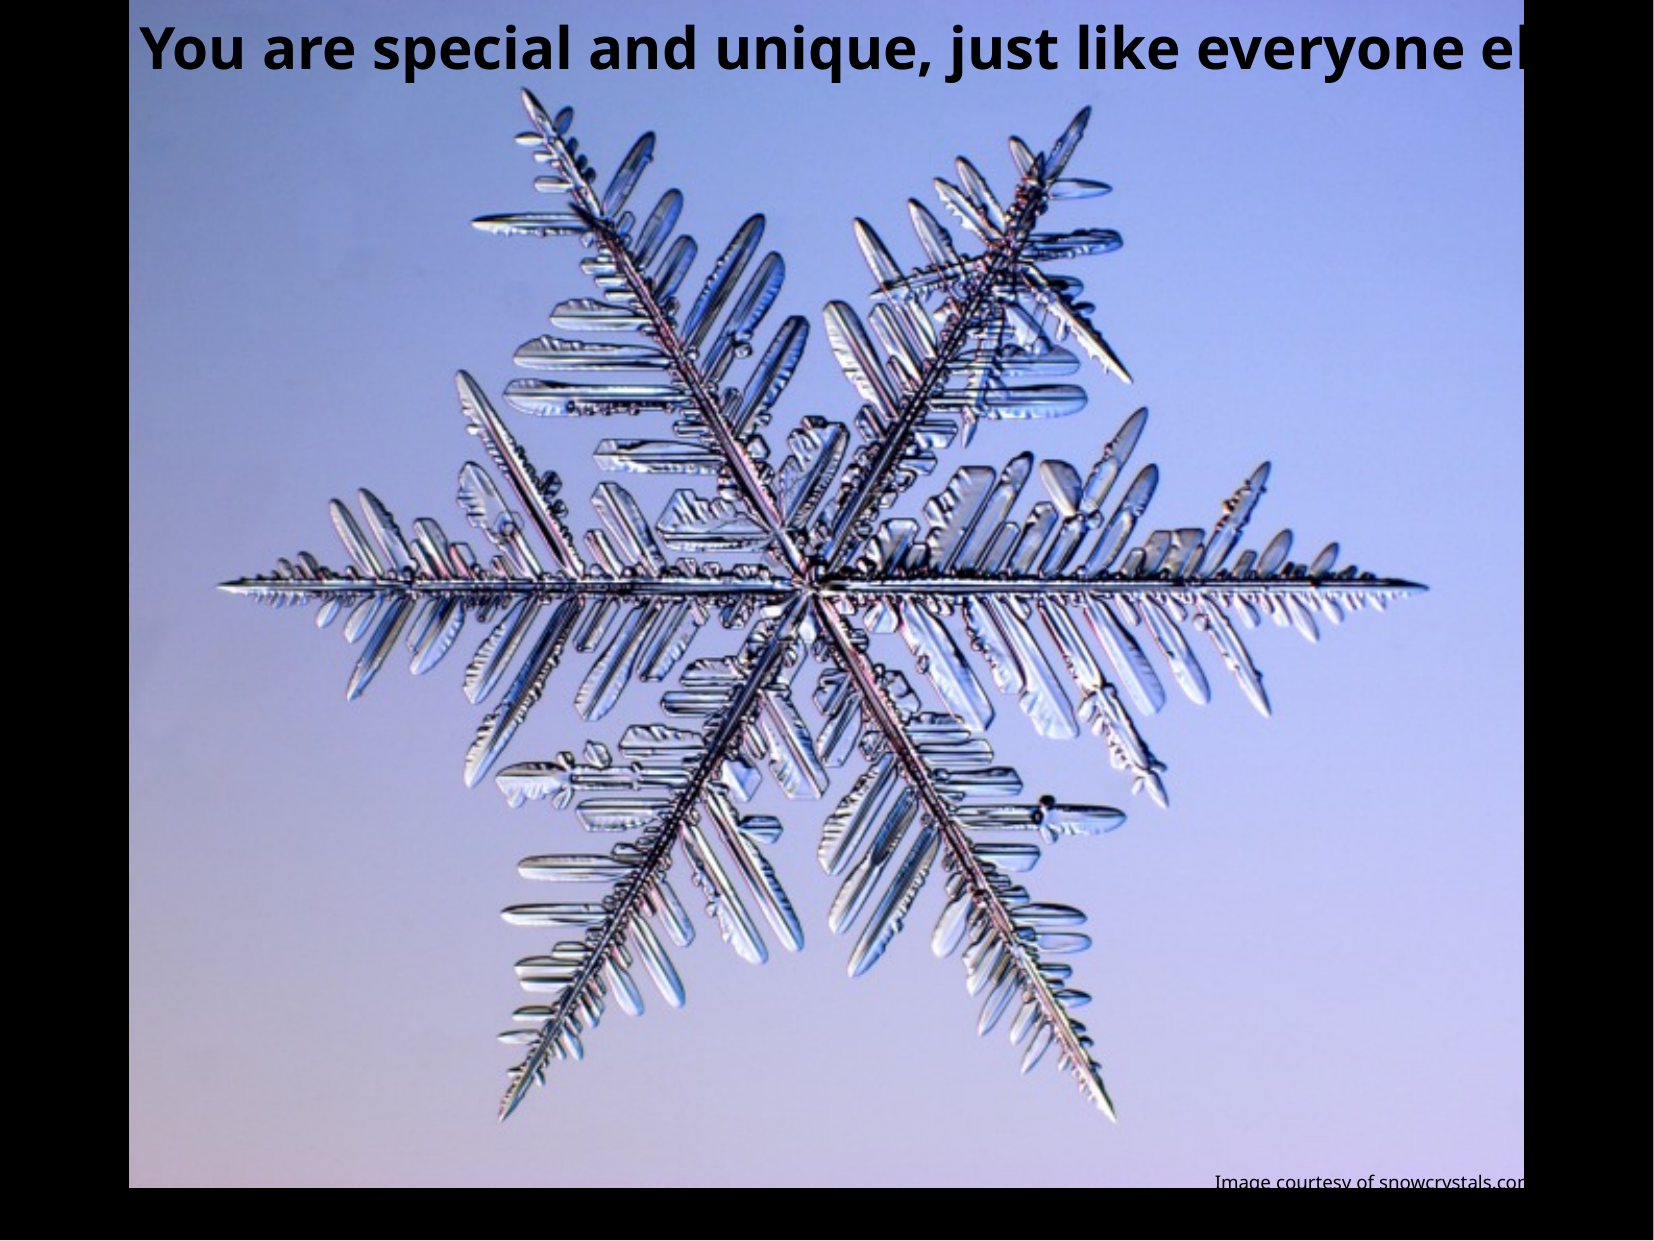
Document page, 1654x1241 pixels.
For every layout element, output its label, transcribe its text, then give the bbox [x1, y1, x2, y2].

text_box You are special and unique, just like everyone else. [124, 0, 1530, 85]
text_box [0, 0, 1654, 1241]
picture [129, 85, 1524, 1188]
text_box Image courtesy of snowcrystals.com [1200, 1162, 1523, 1201]
